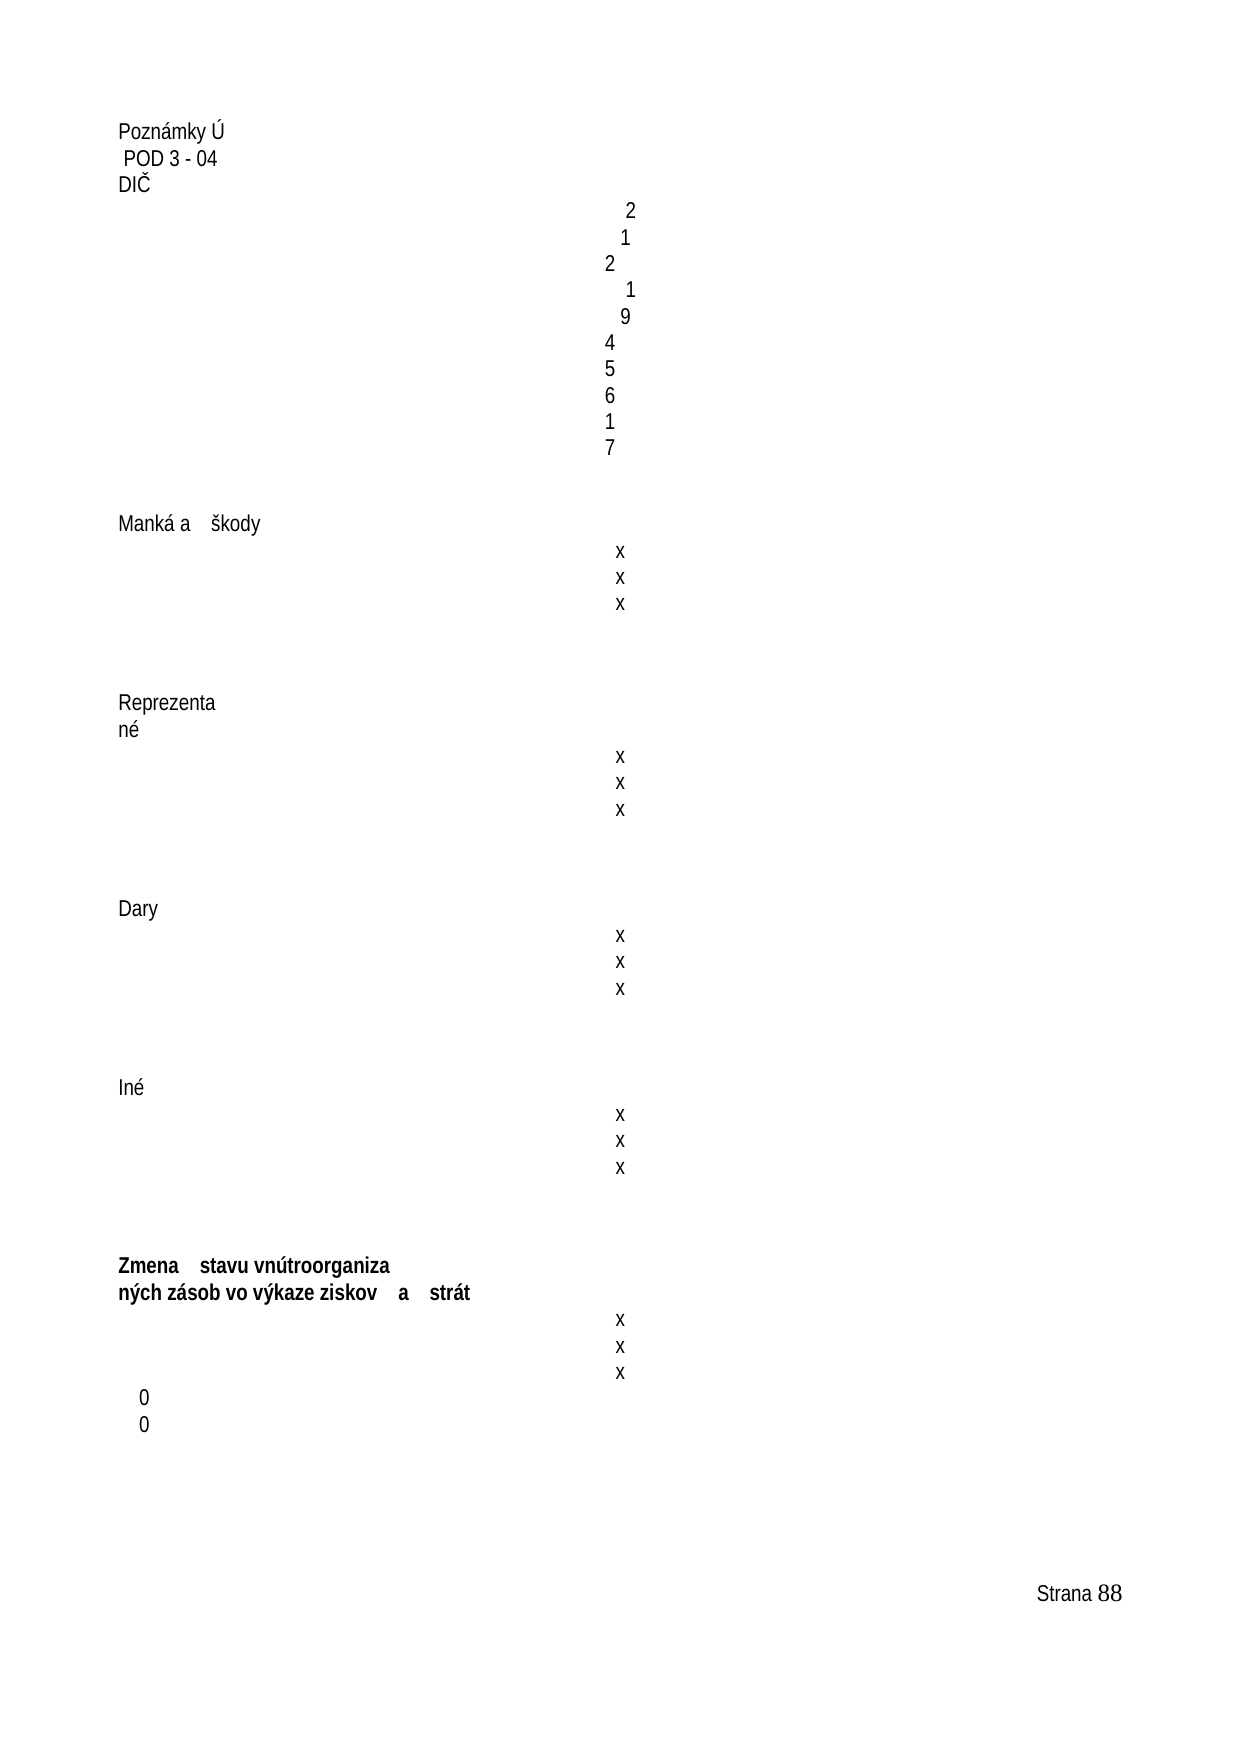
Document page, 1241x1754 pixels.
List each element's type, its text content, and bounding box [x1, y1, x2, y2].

text x [118, 947, 1122, 974]
text x [118, 1332, 1122, 1358]
text Zmena stavu vnútroorganiza [118, 1252, 1122, 1279]
text x [118, 1100, 1122, 1126]
text x [118, 1358, 1122, 1384]
text 0 [118, 1384, 1122, 1411]
text 0 [118, 1411, 1122, 1437]
text Iné [118, 1073, 1122, 1100]
text x [118, 795, 1122, 821]
text x [118, 589, 1122, 616]
text x [118, 768, 1122, 795]
text x [118, 537, 1122, 563]
text Reprezenta [118, 689, 1122, 716]
text x [118, 1153, 1122, 1179]
text x [118, 1126, 1122, 1153]
text Dary [118, 894, 1122, 921]
text ných zásob vo výkaze ziskov a strát [118, 1279, 1122, 1305]
text x [118, 1305, 1122, 1332]
text Manká a škody [118, 510, 1122, 537]
text x [118, 563, 1122, 589]
text né [118, 716, 1122, 742]
text x [118, 974, 1122, 1000]
text x [118, 921, 1122, 947]
text x [118, 742, 1122, 768]
